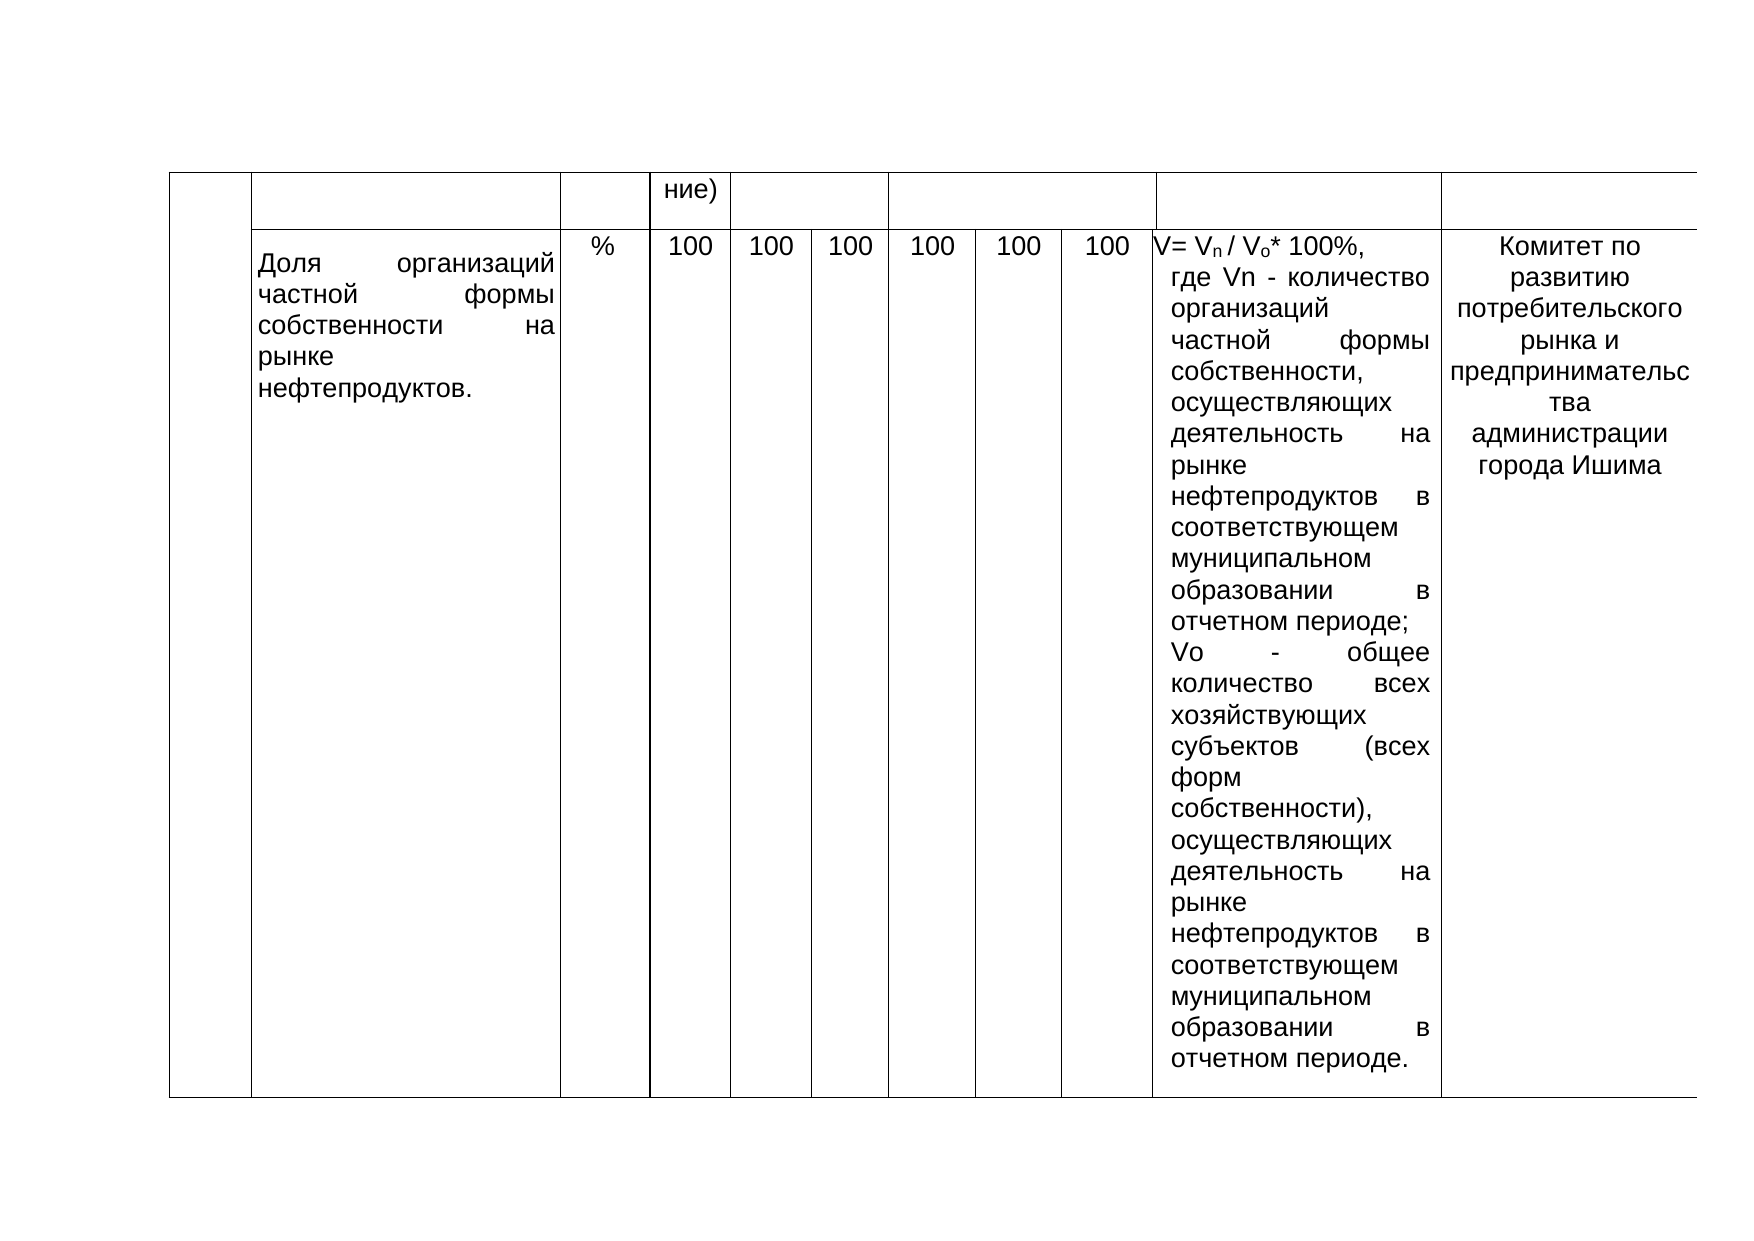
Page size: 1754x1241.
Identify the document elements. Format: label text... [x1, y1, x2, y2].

table_cell Доля организаций частной формы собственности на рынке нефтепродуктов. [252, 230, 560, 1097]
table_cell 100 [1062, 230, 1152, 1097]
table_cell [170, 173, 251, 1097]
table_cell [889, 173, 1156, 229]
table_cell [252, 173, 560, 229]
table_cell % [561, 230, 649, 1097]
table_cell 100 [976, 230, 1061, 1097]
table_cell 100 [651, 230, 730, 1097]
table_cell [561, 173, 649, 229]
table_cell [1442, 173, 1697, 229]
table_cell 100 [889, 230, 975, 1097]
table_cell [731, 173, 888, 229]
table_cell 100 [731, 230, 811, 1097]
table_cell V= Vn / Vo* 100%, где Vn - количество организаций частной формы собственности, осуществляющих деятельность на рынке нефтепродуктов в соответствующем муниципальном образовании в отчетном периоде; Vo - общее количество всех хозяйствующих субъектов (всех форм собственности), осуществляющих деятельность на рынке нефтепродуктов в соответствующем муниципальном образовании в отчетном периоде. [1153, 230, 1441, 1097]
table_cell [1157, 173, 1441, 229]
table_cell 100 [812, 230, 888, 1097]
table_cell Комитет по развитию потребительского рынка и предпринимательства администрации города Ишима [1442, 230, 1697, 1097]
table_cell ние) [651, 173, 730, 229]
